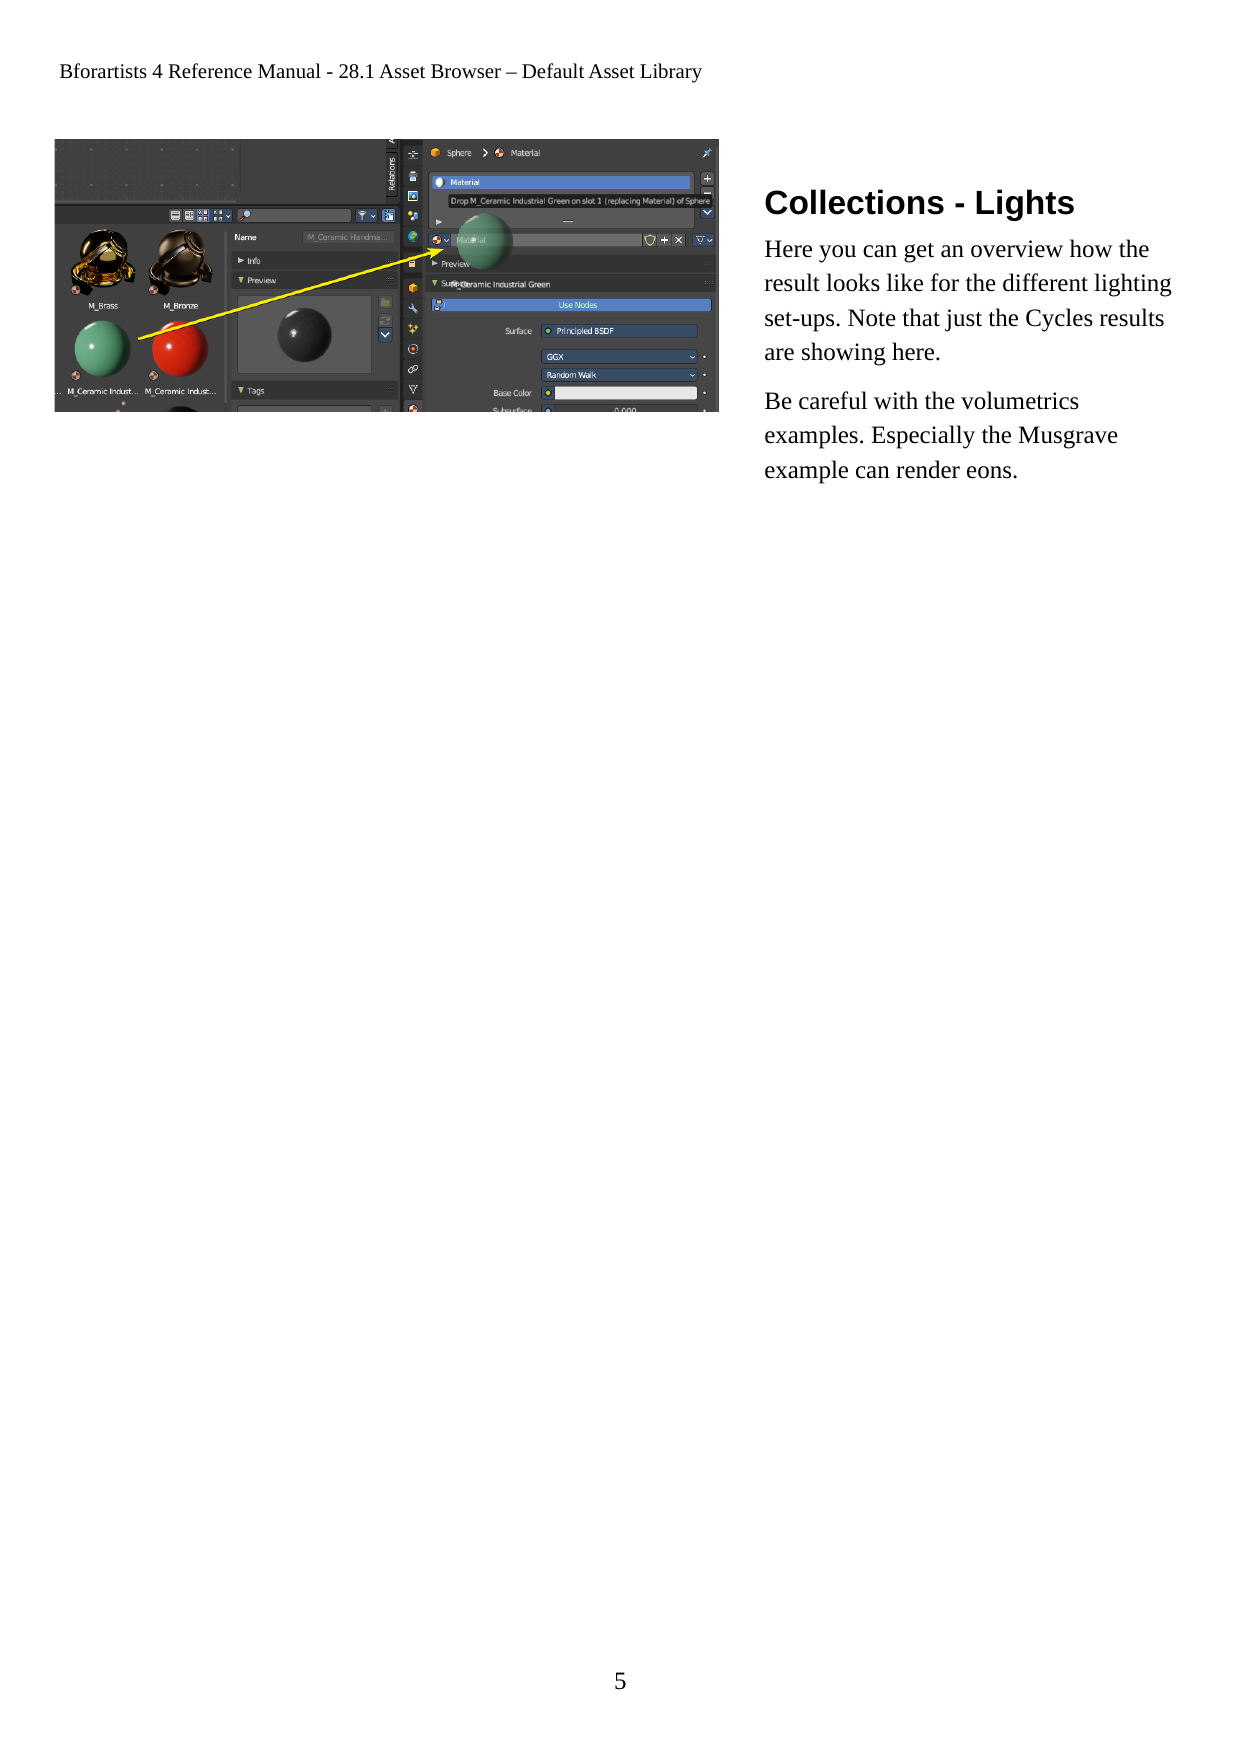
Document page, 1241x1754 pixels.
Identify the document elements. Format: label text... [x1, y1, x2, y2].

picture [54, 139, 719, 412]
text Be careful with the volumetrics examples. Especially the Musgrave example can render eons. [59, 386, 1181, 484]
subtitle Collections - Lights [719, 182, 1181, 221]
text Here you can get an overview how the result looks like for the different lighting set-ups. Note that just the Cycles results are showing here. [719, 234, 1181, 366]
